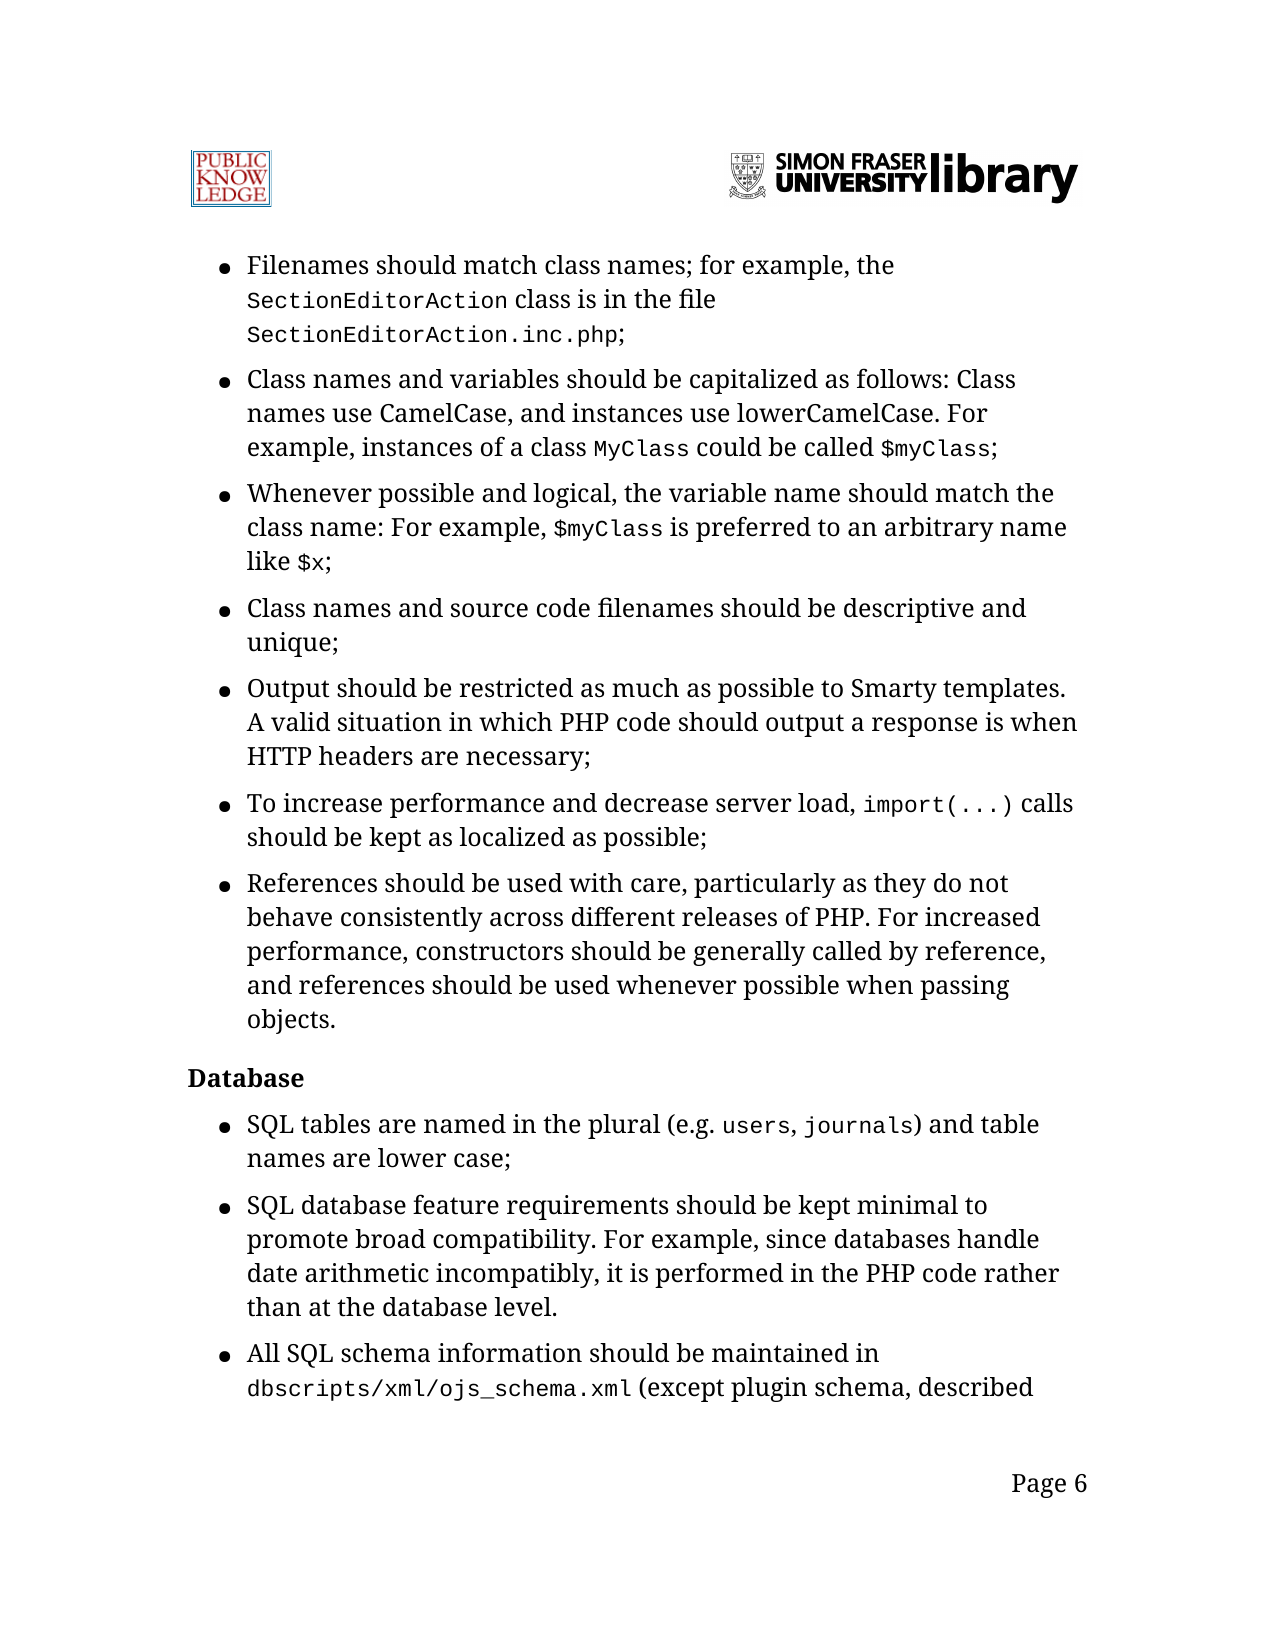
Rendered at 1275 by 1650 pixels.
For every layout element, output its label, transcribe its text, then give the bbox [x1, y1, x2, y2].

list SQL database feature requirements should be kept minimal to promote broad compatibility. For example, since databases handle date arithmetic incompatibly, it is performed in the PHP code rather than at the database level. [217, 1187, 1087, 1323]
list All SQL schema information should be maintained in dbscripts/xml/ojs_schema.xml (except plugin schema, described [217, 1336, 1087, 1404]
list To increase performance and decrease server load, import(...) calls should be kept as localized as possible; [217, 785, 1087, 853]
list Filenames should match class names; for example, the SectionEditorAction class is in the file SectionEditorAction.inc.php; [217, 247, 1087, 349]
picture [193, 150, 272, 205]
list Class names and source code filenames should be descriptive and unique; [217, 591, 1087, 658]
list Whenever possible and logical, the variable name should match the class name: For example, $myClass is preferred to an arbitrary name like $x; [217, 476, 1087, 578]
list References should be used with care, particularly as they do not behave consistently across different releases of PHP. For increased performance, constructors should be generally called by reference, and references should be used whenever possible when passing objects. [217, 866, 1087, 1036]
list Class names and variables should be capitalized as follows: Class names use CamelCase, and instances use lowerCamelCase. For example, instances of a class MyClass could be called $myClass; [217, 362, 1087, 464]
picture [723, 150, 1083, 207]
list SQL tables are named in the plural (e.g. users, journals) and table names are lower case; [217, 1107, 1087, 1175]
list Output should be restricted as much as possible to Smarty templates. A valid situation in which PHP code should output a response is when HTTP headers are necessary; [217, 671, 1087, 773]
subtitle Database [187, 1061, 1087, 1094]
